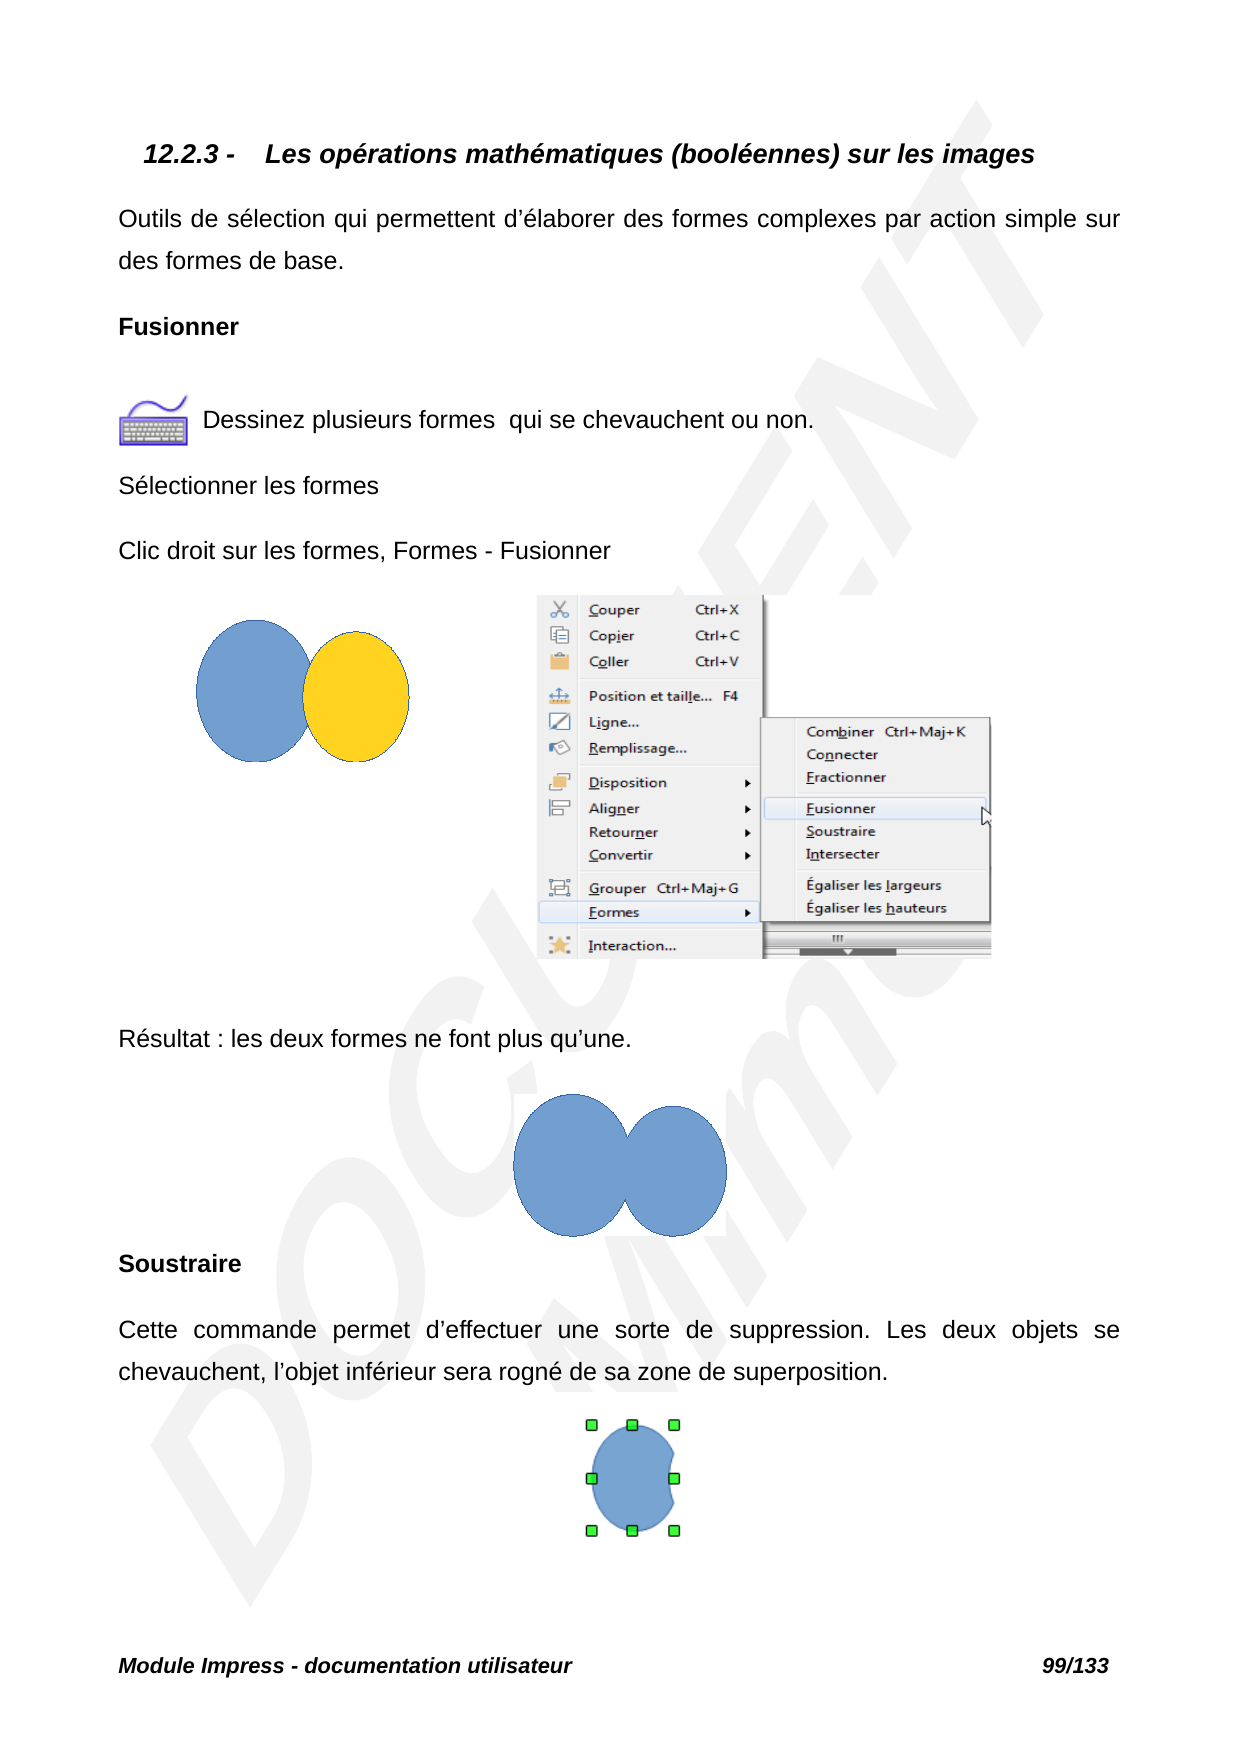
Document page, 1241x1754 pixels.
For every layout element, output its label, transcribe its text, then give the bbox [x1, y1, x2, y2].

text Fusionner [118, 313, 1122, 341]
text Résultat : les deux formes ne font plus qu’une. [118, 1024, 1122, 1052]
text Sélectionner les formes [118, 472, 1122, 499]
text Dessinez plusieurs formes qui se chevauchent ou non. [191, 406, 1122, 434]
picture [536, 595, 992, 959]
picture [531, 1392, 760, 1563]
text Cette commande permet d’effectuer une sorte de suppression. Les deux objets se chevauchent, l’objet inférieur sera rogné de sa zone de superposition. [118, 1316, 1122, 1385]
text Clic droit sur les formes, Formes - Fusionner [118, 537, 1122, 565]
picture [115, 384, 191, 460]
subtitle Les opérations mathématiques (booléennes) sur les images [143, 139, 1122, 169]
text Outils de sélection qui permettent d’élaborer des formes complexes par action simple sur des formes de base. [118, 205, 1122, 275]
text Soustraire [118, 1118, 1122, 1278]
